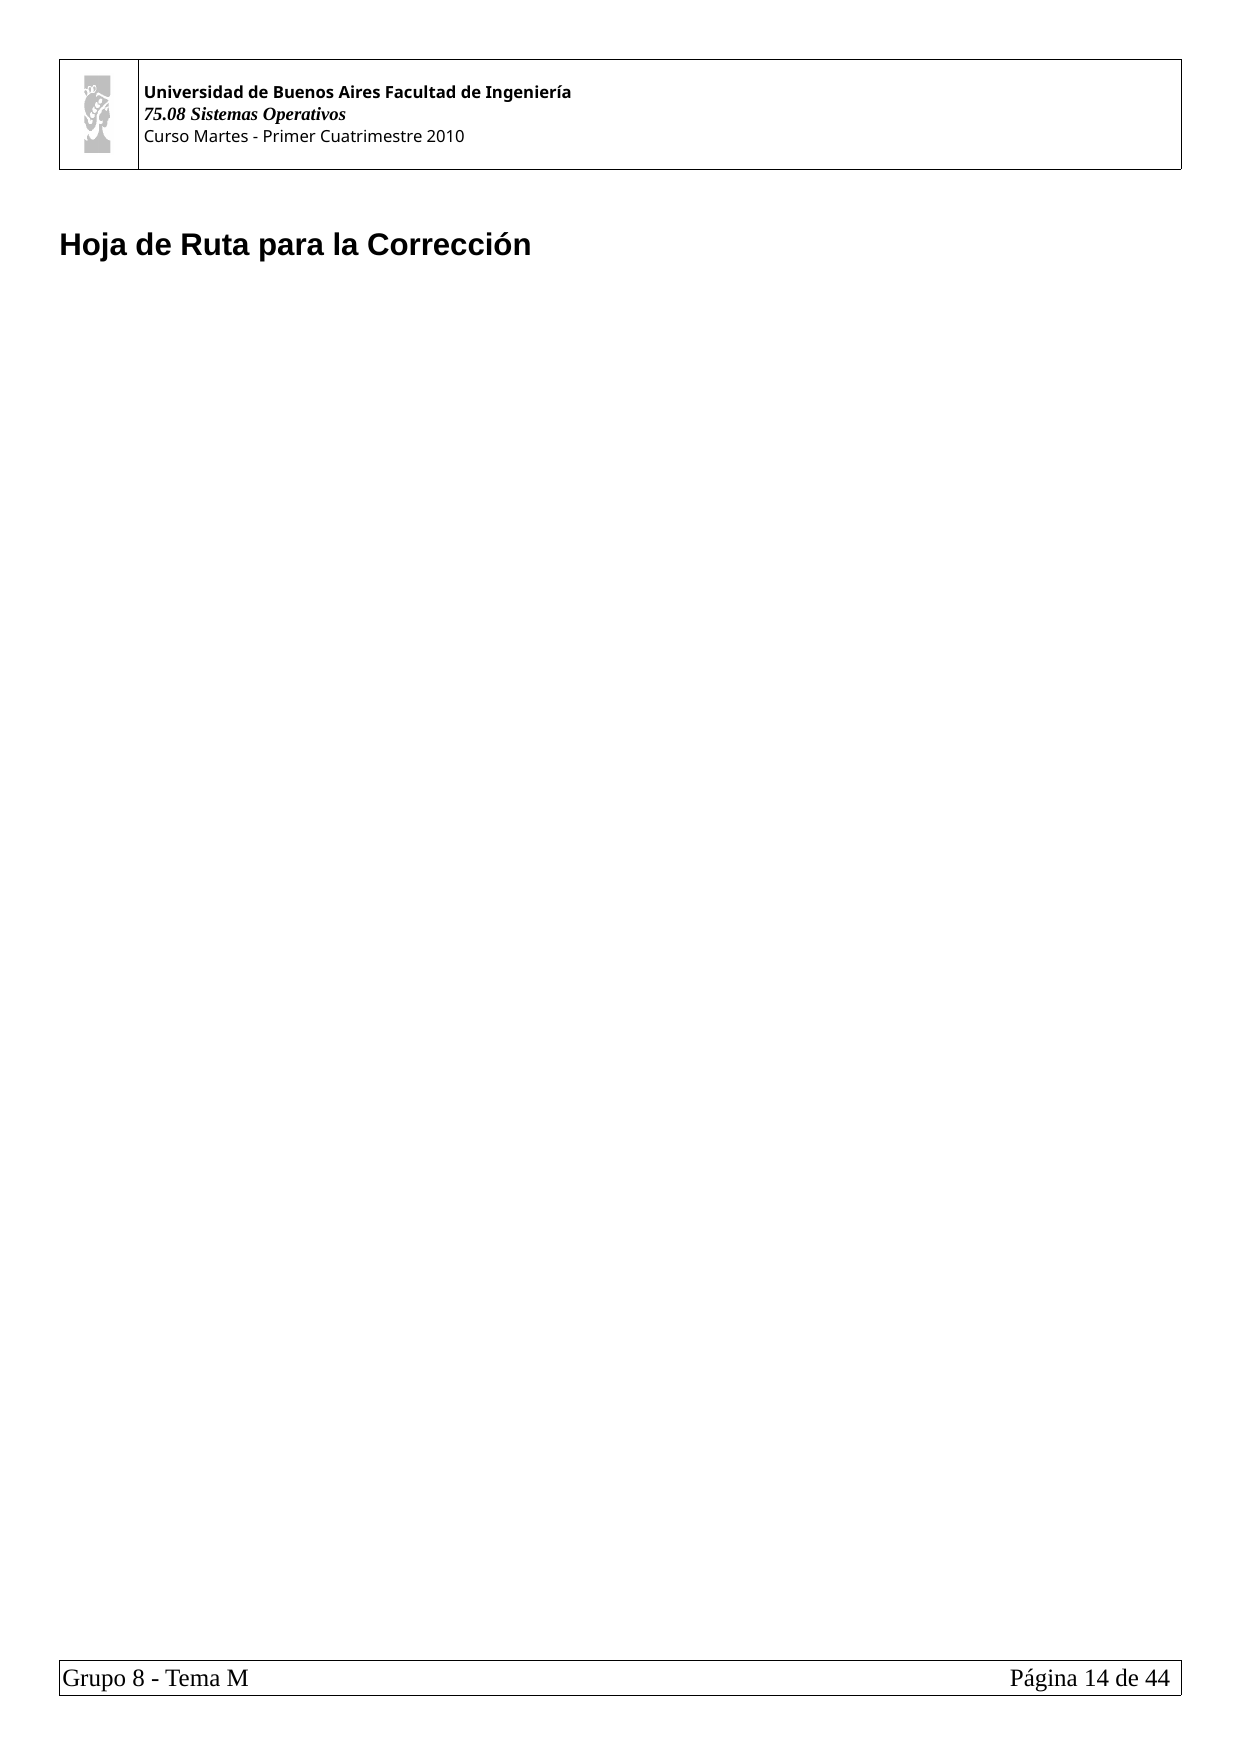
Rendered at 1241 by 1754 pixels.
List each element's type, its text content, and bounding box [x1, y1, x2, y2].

subtitle Hoja de Ruta para la Corrección [59, 226, 1181, 262]
picture [83, 73, 114, 155]
